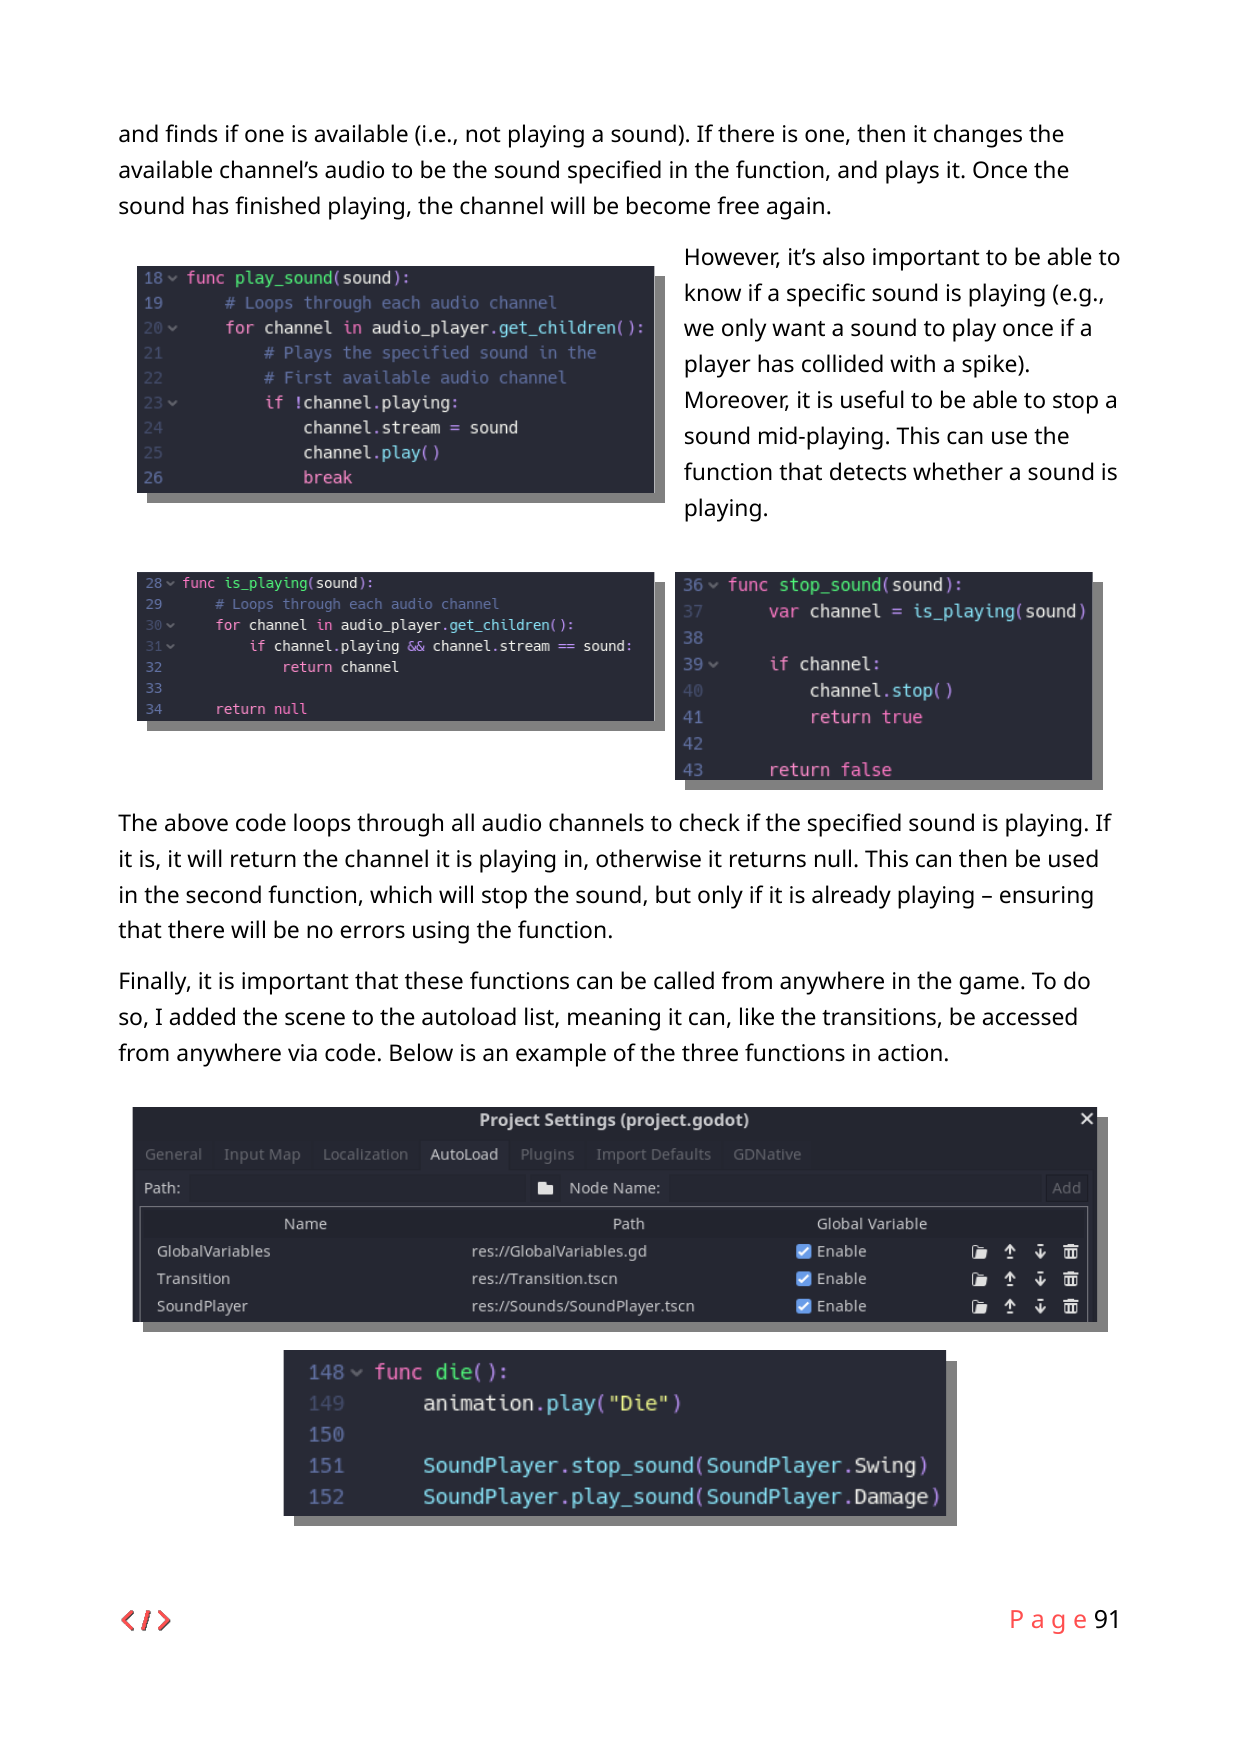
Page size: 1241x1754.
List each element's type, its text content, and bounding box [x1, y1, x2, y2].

text The above code loops through all audio channels to check if the specified sound is playing. If it is, it will return the channel it is playing in, otherwise it returns null. This can then be used in the second function, which will stop the sound, but only if it is already playing – ensuring that there will be no errors using the function. [118, 543, 1122, 946]
picture [116, 1591, 175, 1649]
text However, it’s also important to be able to know if a specific sound is playing (e.g., we only want a sound to play once if a player has collided with a spike). Moreover, it is useful to be able to stop a sound mid-playing. This can use the function that detects whether a sound is playing. [118, 241, 1122, 523]
text Finally, it is important that these functions can be called from anywhere in the game. To do so, I added the scene to the autoload list, meaning it can, like the transitions, be accessed from anywhere via code. Below is an example of the three functions in action. [118, 965, 1122, 1068]
picture [132, 1107, 1098, 1322]
text and finds if one is available (i.e., not playing a sound). If there is one, then it changes the available channel’s audio to be the sound specified in the function, and plays it. Once the sound has finished playing, the channel will be become free again. [118, 118, 1122, 221]
picture [137, 266, 655, 493]
picture [137, 572, 655, 721]
picture [283, 1350, 947, 1516]
picture [675, 572, 1093, 780]
